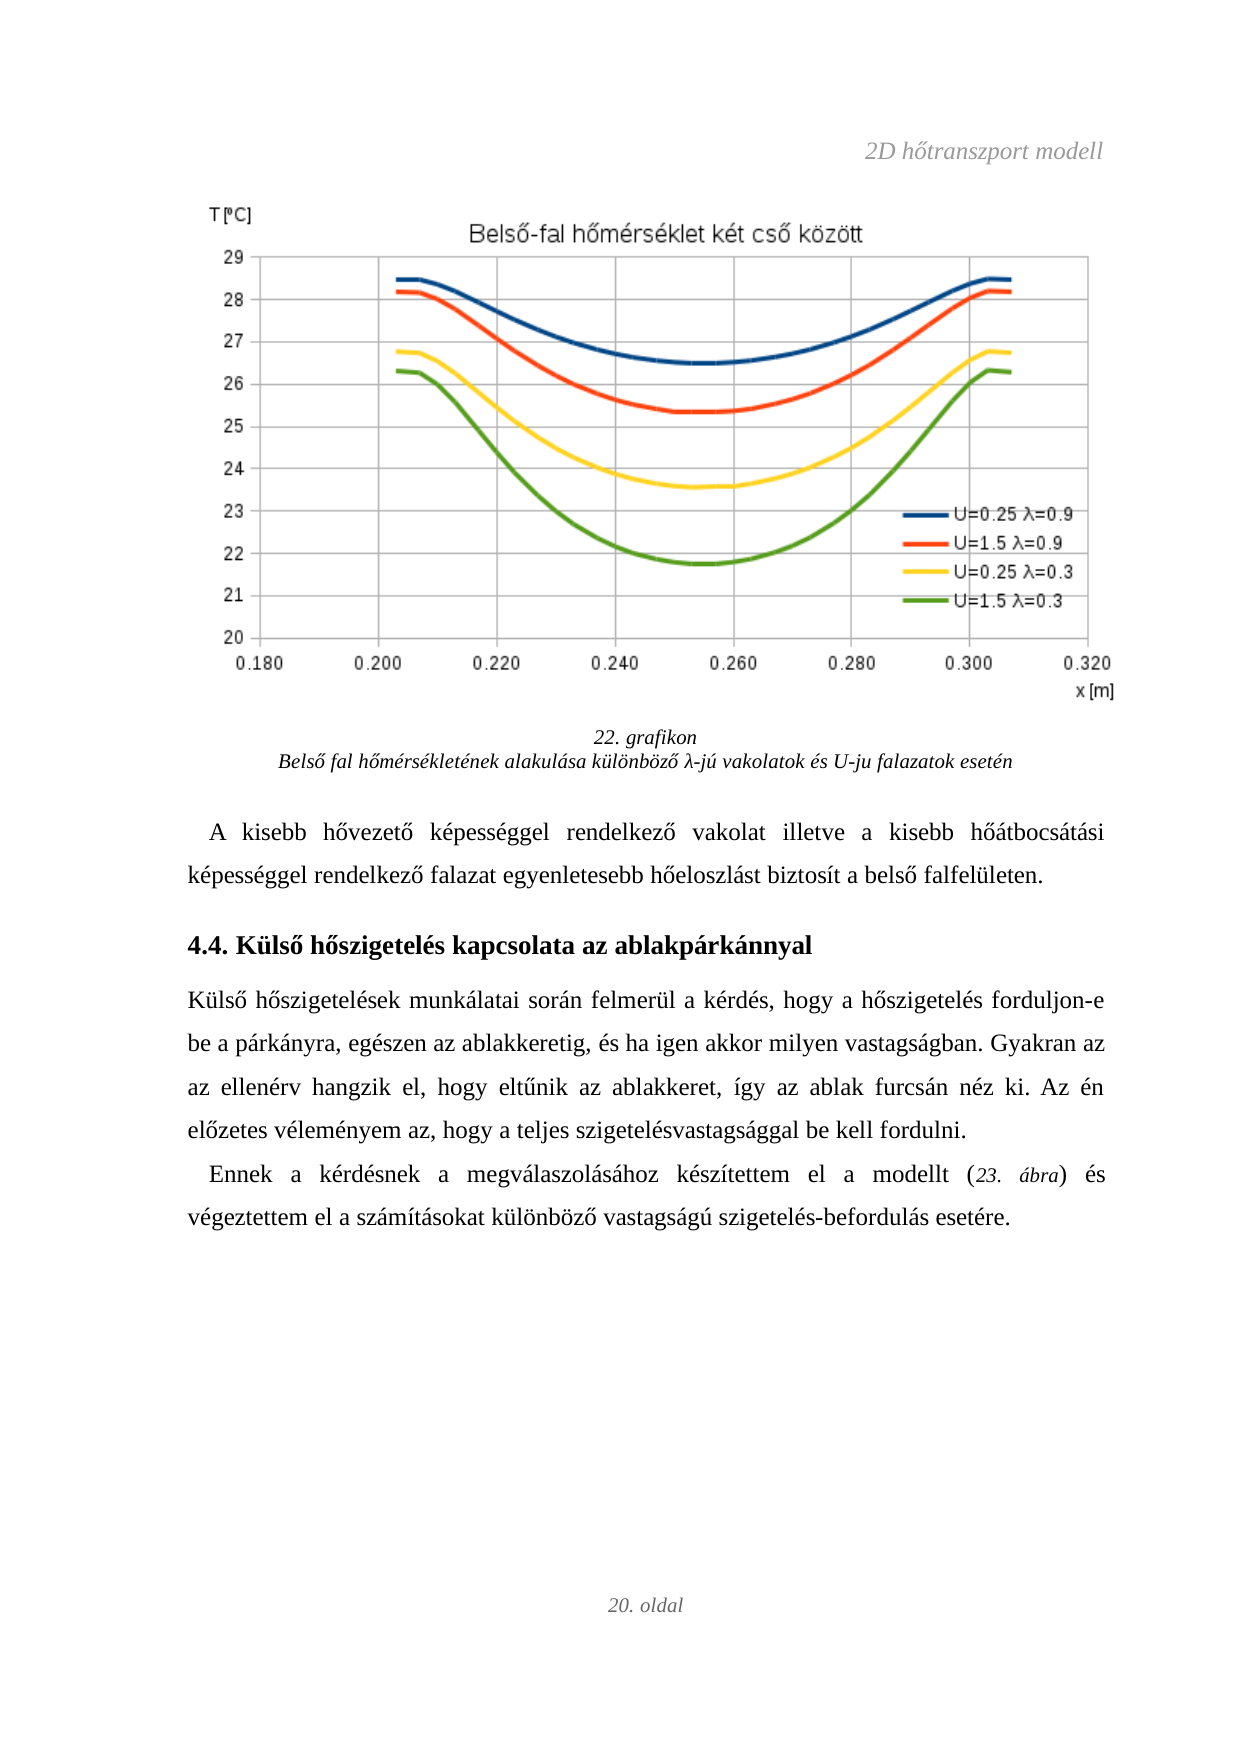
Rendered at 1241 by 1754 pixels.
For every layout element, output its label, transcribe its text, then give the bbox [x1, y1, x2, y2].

text Külső hőszigetelések munkálatai során felmerül a kérdés, hogy a hőszigetelés forduljon-e be a párkányra, egészen az ablakkeretig, és ha igen akkor milyen vastagságban. Gyakran az az ellenérv hangzik el, hogy eltűnik az ablakkeret, így az ablak furcsán néz ki. Az én előzetes véleményem az, hogy a teljes szigetelésvastagsággal be kell fordulni. [187, 984, 1106, 1144]
picture [208, 194, 1127, 711]
text 22. grafikon [187, 725, 1106, 749]
text Ennek a kérdésnek a megválaszolásához készítettem el a modellt (23. ábra) és végeztettem el a számításokat különböző vastagságú szigetelés-befordulás esetére. [187, 1159, 1106, 1231]
text A kisebb hővezető képességgel rendelkező vakolat illetve a kisebb hőátbocsátási képességgel rendelkező falazat egyenletesebb hőeloszlást biztosít a belső falfelületen. [187, 817, 1106, 889]
subtitle Külső hőszigetelés kapcsolata az ablakpárkánnyal [187, 929, 1106, 961]
text Belső fal hőmérsékletének alakulása különböző λ-jú vakolatok és U-ju falazatok esetén [187, 749, 1106, 773]
